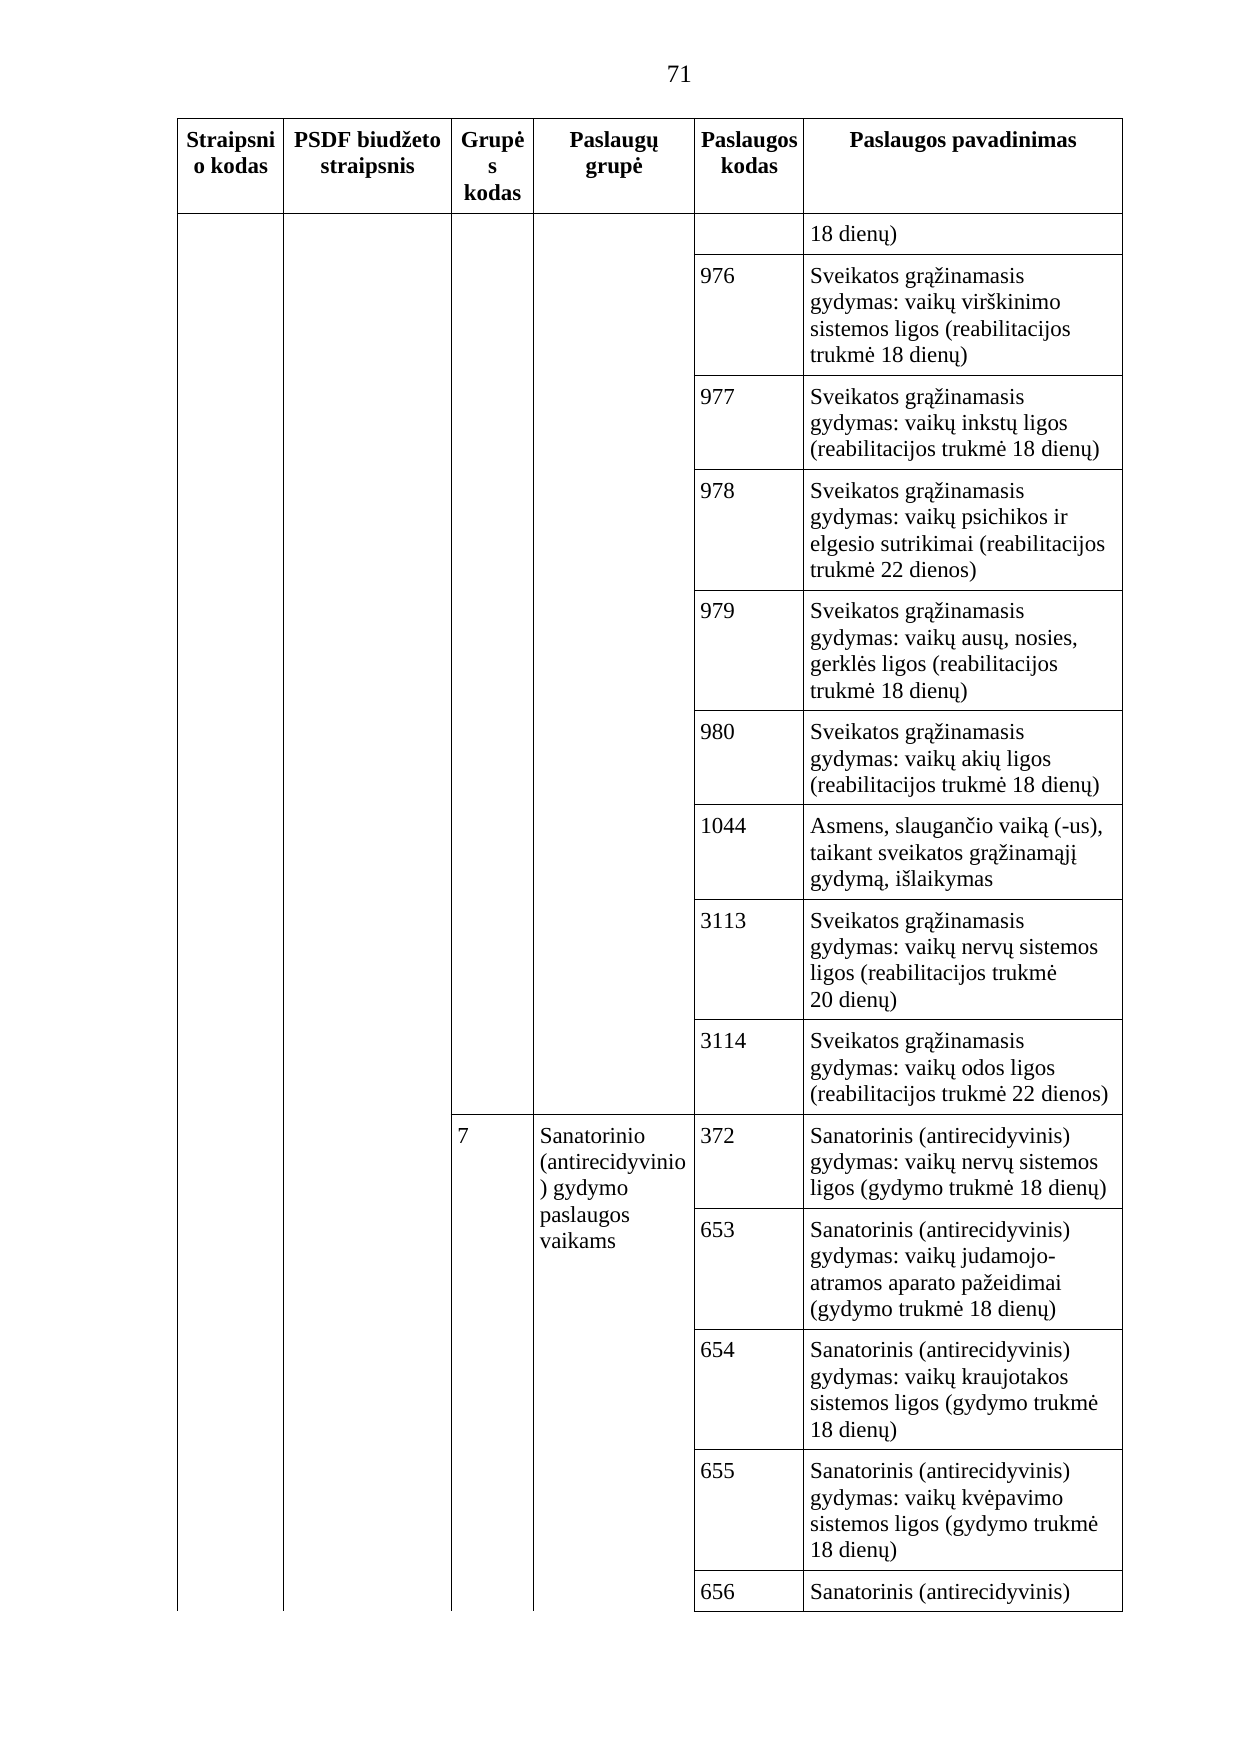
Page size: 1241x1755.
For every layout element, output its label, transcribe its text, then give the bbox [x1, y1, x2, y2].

table_cell [284, 1570, 451, 1611]
table_cell Sveikatos grąžinamasis gydymas: vaikų akių ligos (reabilitacijos trukmė 18 dienų) [804, 711, 1122, 804]
table_cell [284, 899, 451, 1019]
table_cell [452, 375, 533, 469]
table_cell [452, 1570, 533, 1611]
table_cell [178, 375, 283, 469]
table_header Paslaugos pavadinimas [804, 119, 1122, 212]
table_cell Sveikatos grąžinamasis gydymas: vaikų virškinimo sistemos ligos (reabilitacijos trukmė 18 dienų) [804, 255, 1122, 374]
table_cell [534, 710, 694, 804]
table_cell [534, 214, 694, 254]
table_cell Asmens, slaugančio vaiką (-us), taikant sveikatos grąžinamąjį gydymą, išlaikymas [804, 805, 1122, 899]
table_cell Sveikatos grąžinamasis gydymas: vaikų odos ligos (reabilitacijos trukmė 22 dienos) [804, 1020, 1122, 1113]
table_cell 655 [695, 1450, 803, 1570]
table_cell [452, 1208, 533, 1328]
table_cell [284, 375, 451, 469]
table_cell [452, 1329, 533, 1449]
table_cell [178, 469, 283, 589]
table_cell 653 [695, 1209, 803, 1328]
table_header Grupės kodas [452, 119, 533, 212]
table_cell 3114 [695, 1020, 803, 1113]
table_cell [452, 710, 533, 804]
table_cell [178, 214, 283, 254]
table_cell [284, 469, 451, 589]
table_cell [534, 1570, 694, 1611]
table_header Paslaugos kodas [695, 119, 803, 212]
table_cell Sanatorinis (antirecidyvinis) gydymas: vaikų kraujotakos sistemos ligos (gydymo trukmė 18 dienų) [804, 1330, 1122, 1449]
table_cell 977 [695, 376, 803, 469]
table_cell [534, 254, 694, 374]
table_cell [178, 1570, 283, 1611]
table_cell 7 [452, 1115, 533, 1208]
table_cell [284, 1019, 451, 1113]
table_cell [534, 804, 694, 1113]
table_cell [284, 254, 451, 374]
table_cell 980 [695, 711, 803, 804]
table_header Straipsnio kodas [178, 119, 283, 212]
table_cell [452, 214, 533, 254]
table_cell [452, 590, 533, 710]
table_cell [178, 1208, 283, 1328]
table_cell 18 dienų) [804, 214, 1122, 254]
table_cell [452, 1449, 533, 1570]
table_cell [178, 1329, 283, 1449]
table_cell [178, 804, 283, 899]
table_cell [284, 590, 451, 710]
table_cell [178, 1449, 283, 1570]
table_cell [178, 254, 283, 374]
table_cell [178, 1019, 283, 1113]
table_cell [452, 254, 533, 374]
table_cell [178, 590, 283, 710]
table_cell [178, 710, 283, 804]
table_cell Sanatorinis (antirecidyvinis) gydymas: vaikų kvėpavimo sistemos ligos (gydymo trukmė 18 dienų) [804, 1450, 1122, 1570]
table_cell 372 [695, 1115, 803, 1208]
table_cell Sanatorinis (antirecidyvinis) gydymas: vaikų judamojo-atramos aparato pažeidimai (gydymo trukmė 18 dienų) [804, 1209, 1122, 1328]
table_cell [534, 1329, 694, 1449]
table_cell [284, 1329, 451, 1449]
table_cell [284, 1114, 451, 1208]
table_cell 978 [695, 470, 803, 589]
table_cell [534, 1449, 694, 1570]
table_cell [452, 469, 533, 589]
table_cell Sveikatos grąžinamasis gydymas: vaikų psichikos ir elgesio sutrikimai (reabilitacijos trukmė 22 dienos) [804, 470, 1122, 589]
table_cell Sanatorinis (antirecidyvinis) gydymas: vaikų nervų sistemos ligos (gydymo trukmė 18 dienų) [804, 1115, 1122, 1208]
table_cell [452, 804, 533, 1113]
table_cell Sveikatos grąžinamasis gydymas: vaikų ausų, nosies, gerklės ligos (reabilitacijos trukmė 18 dienų) [804, 591, 1122, 710]
table_cell [284, 1208, 451, 1328]
table_cell 3113 [695, 900, 803, 1019]
table_cell [284, 804, 451, 899]
table_cell 976 [695, 255, 803, 374]
table_cell [695, 214, 803, 254]
table_cell Sveikatos grąžinamasis gydymas: vaikų inkstų ligos (reabilitacijos trukmė 18 dienų) [804, 376, 1122, 469]
table_cell 654 [695, 1330, 803, 1449]
table_cell [178, 899, 283, 1019]
table_cell [534, 590, 694, 710]
table_cell 1044 [695, 805, 803, 899]
table_cell [534, 469, 694, 589]
table_cell [534, 375, 694, 469]
table_cell [284, 214, 451, 254]
table_cell Sveikatos grąžinamasis gydymas: vaikų nervų sistemos ligos (reabilitacijos trukmė 20 dienų) [804, 900, 1122, 1019]
table_cell 979 [695, 591, 803, 710]
table_cell Sanatorinis (antirecidyvinis) [804, 1571, 1122, 1611]
table_cell Sanatorinio (antirecidyvinio) gydymo paslaugos vaikams [534, 1115, 694, 1328]
table_cell 656 [695, 1571, 803, 1611]
table_header PSDF biudžeto straipsnis [284, 119, 451, 212]
table_header Paslaugų grupė [534, 119, 694, 212]
table_cell [284, 1449, 451, 1570]
table_cell [284, 710, 451, 804]
table_cell [178, 1114, 283, 1208]
